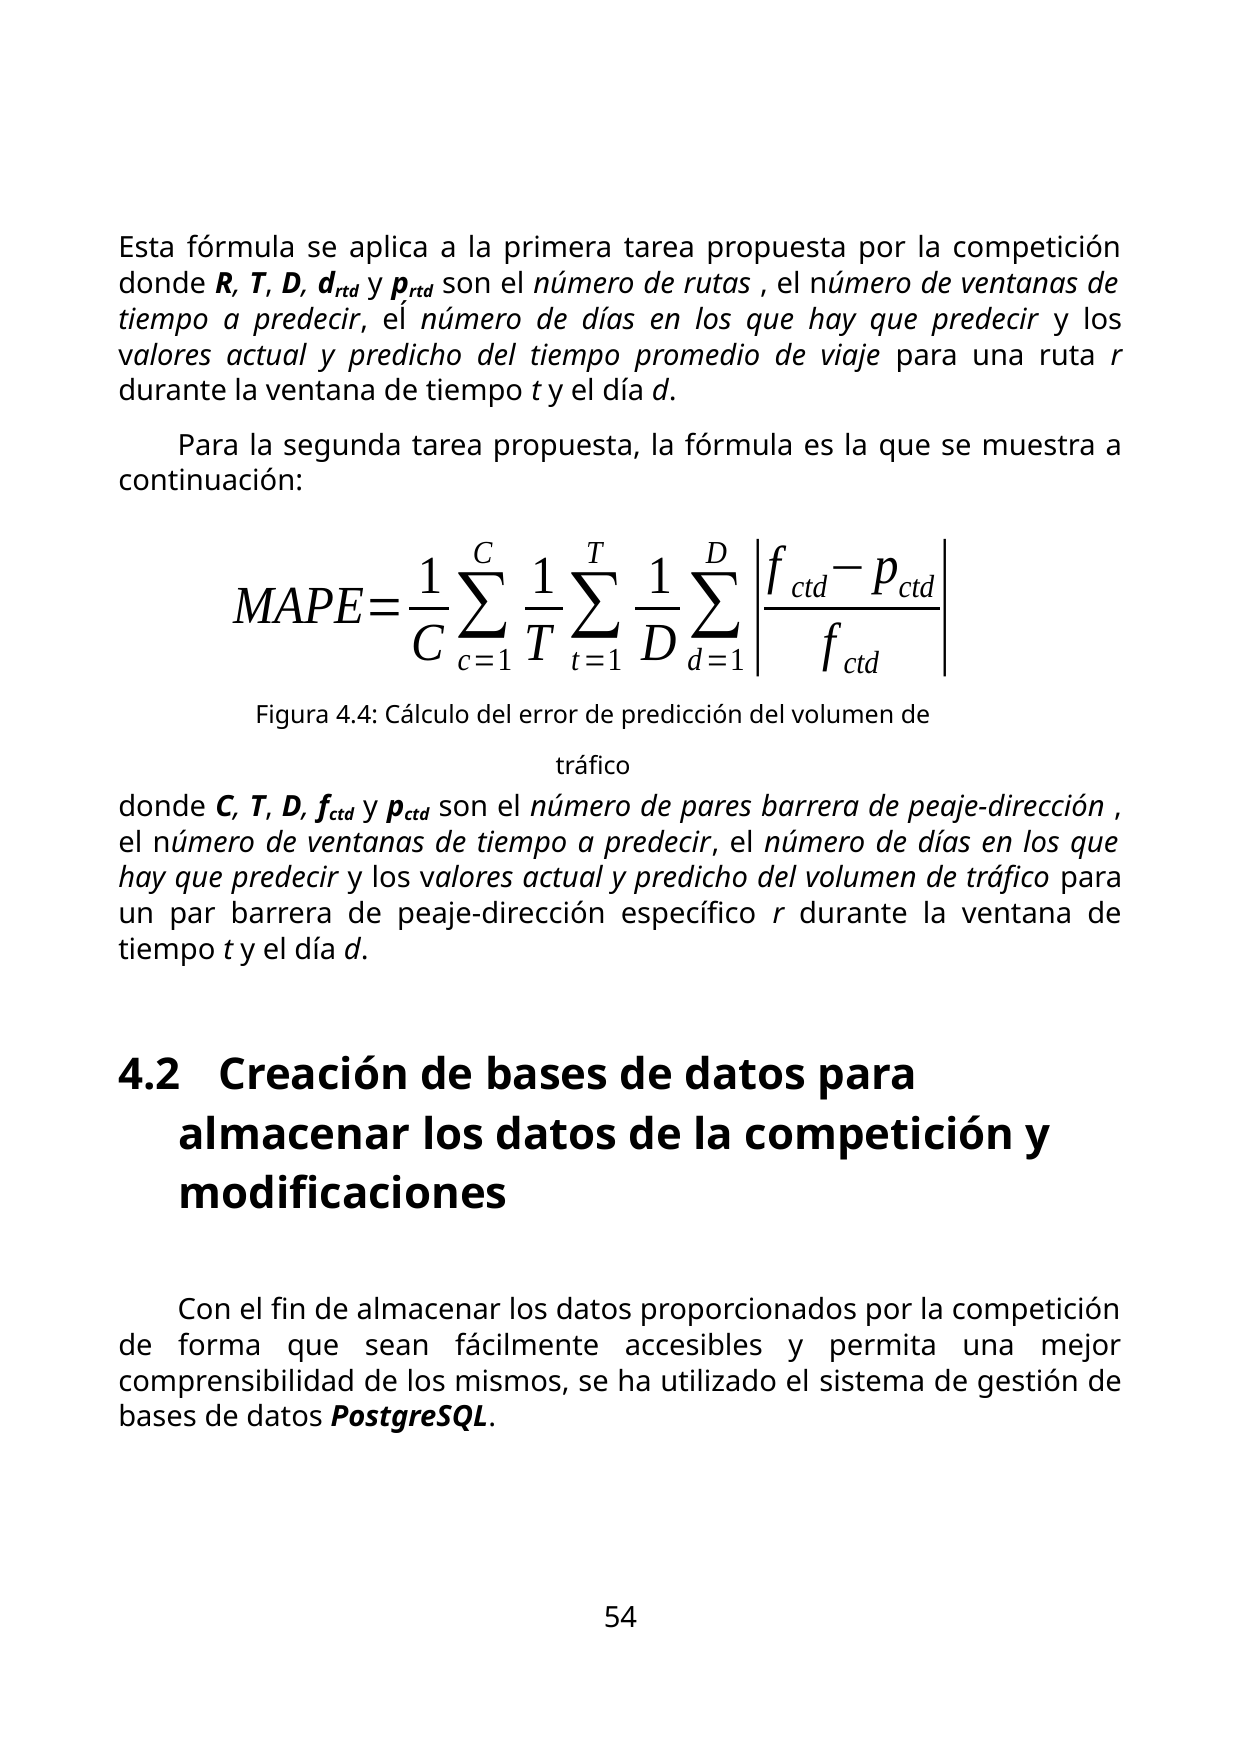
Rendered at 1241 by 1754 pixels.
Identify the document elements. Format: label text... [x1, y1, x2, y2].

text donde C, T, D, fctd y pctd ​son el número de pares barrera de peaje-dirección , el número de ventanas de tiempo a predecir, el número de días en los que hay que predecir y los valores actual y predicho del volumen de tráfico para un par barrera de peaje-dirección específico r durante la ventana de tiempo t y el día d. [118, 785, 1122, 968]
text Con el fin de almacenar los datos proporcionados por la competición de forma que sean fácilmente accesibles y permita una mejor comprensibilidad de los mismos, se ha utilizado el sistema de gestión de bases de datos PostgreSQL. [118, 1288, 1122, 1435]
text Esta fórmula se aplica a la primera tarea propuesta por la competición donde R, T, D, drtd y prtd ​son el número de rutas , el número de ventanas de tiempo a predecir, eĺ número de días en los que hay que predecir y los valores actual y predicho del tiempo promedio de viaje para una ruta r durante la ventana de tiempo t y el día d. [118, 227, 1122, 409]
text Para la segunda tarea propuesta, la fórmula es la que se muestra a continuación: [118, 424, 1122, 499]
subtitle Creación de bases de datos para almacenar los datos de la competición y modificaciones [118, 1043, 1122, 1222]
text Figura 4.4: Cálculo del error de predicción del volumen de tráfico [219, 533, 967, 782]
